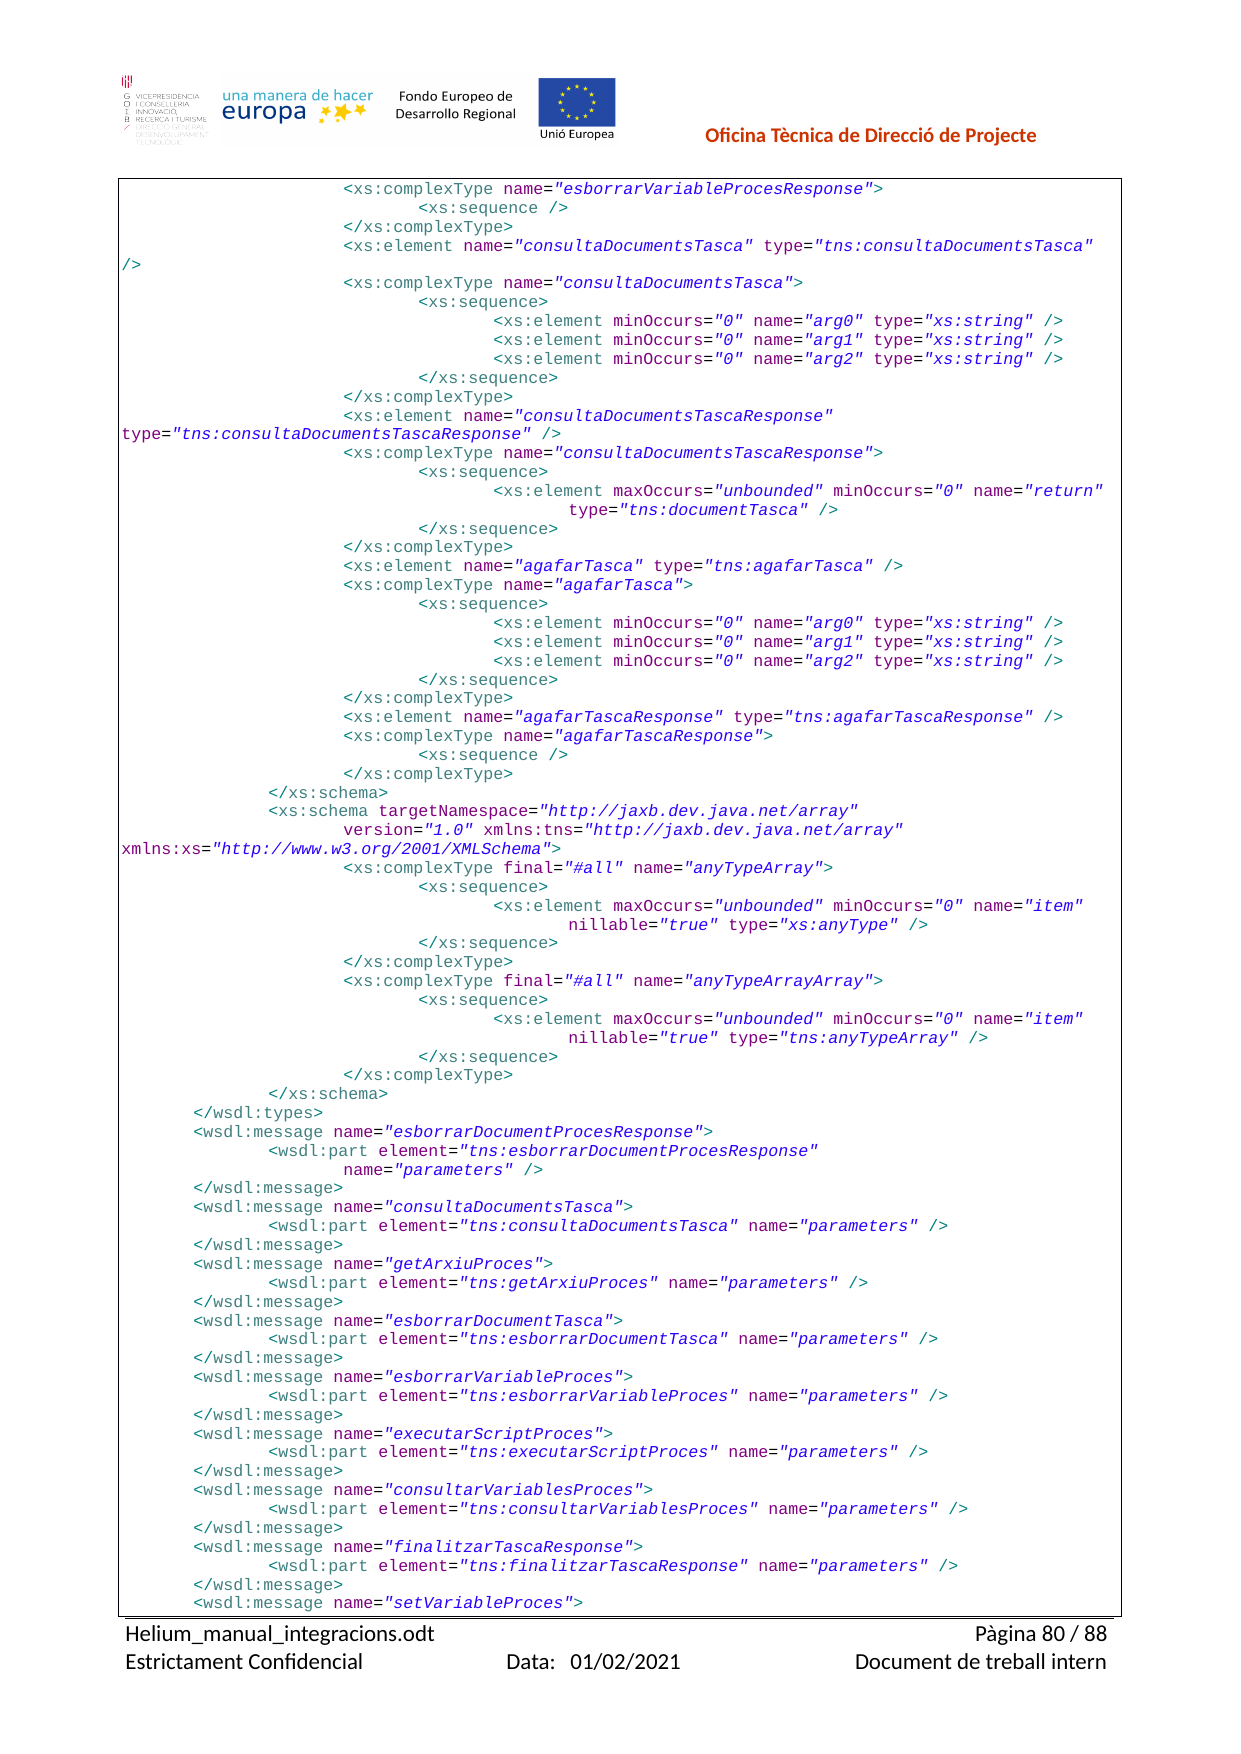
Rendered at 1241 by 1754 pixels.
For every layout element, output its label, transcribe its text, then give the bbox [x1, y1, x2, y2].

text <xs:sequence /> [119, 197, 1121, 215]
text </wsdl:message> [119, 1347, 1121, 1366]
text </xs:sequence> [119, 1045, 1121, 1064]
text <wsdl:part element="tns:consultarVariablesProces" name="parameters" /> [119, 1497, 1121, 1516]
text </xs:sequence> [119, 932, 1121, 951]
text <wsdl:part element="tns:finalitzarTascaResponse" name="parameters" /> [119, 1554, 1121, 1573]
text <wsdl:part element="tns:getArxiuProces" name="parameters" /> [119, 1271, 1121, 1290]
text </wsdl:message> [119, 1403, 1121, 1422]
text nillable="true" type="tns:anyTypeArray" /> [119, 1026, 1121, 1045]
text </wsdl:message> [119, 1573, 1121, 1592]
text nillable="true" type="xs:anyType" /> [119, 913, 1121, 932]
text <xs:sequence> [119, 461, 1121, 479]
text <xs:complexType name="consultaDocumentsTascaResponse"> [119, 442, 1121, 461]
text <xs:element name="consultaDocumentsTascaResponse" type="tns:consultaDocumentsTascaResponse" /> [119, 404, 1121, 442]
text </xs:complexType> [119, 215, 1121, 234]
text </xs:sequence> [119, 366, 1121, 385]
text </xs:sequence> [119, 517, 1121, 536]
text </xs:schema> [119, 781, 1121, 800]
text </wsdl:message> [119, 1233, 1121, 1252]
text <wsdl:message name="esborrarVariableProces"> [119, 1366, 1121, 1384]
text <xs:element name="agafarTasca" type="tns:agafarTasca" /> [119, 555, 1121, 574]
text <xs:element minOccurs="0" name="arg2" type="xs:string" /> [119, 649, 1121, 668]
text type="tns:documentTasca" /> [119, 498, 1121, 517]
text <xs:complexType name="consultaDocumentsTasca"> [119, 272, 1121, 291]
picture [219, 73, 621, 147]
text <wsdl:part element="tns:esborrarDocumentProcesResponse" [119, 1139, 1121, 1158]
text </xs:schema> [119, 1083, 1121, 1102]
text <xs:sequence /> [119, 743, 1121, 762]
text </xs:complexType> [119, 536, 1121, 555]
text </wsdl:message> [119, 1516, 1121, 1535]
text <xs:sequence> [119, 988, 1121, 1007]
text <xs:complexType final="#all" name="anyTypeArray"> [119, 856, 1121, 875]
text version="1.0" xmlns:tns="http://jaxb.dev.java.net/array" xmlns:xs="http://www.w3.org/2001/XMLSchema"> [119, 819, 1121, 856]
text <xs:schema targetNamespace="http://jaxb.dev.java.net/array" [119, 800, 1121, 819]
text <wsdl:message name="setVariableProces"> [119, 1592, 1121, 1616]
text name="parameters" /> [119, 1158, 1121, 1177]
text <xs:element name="agafarTascaResponse" type="tns:agafarTascaResponse" /> [119, 706, 1121, 724]
text <xs:element maxOccurs="unbounded" minOccurs="0" name="item" [119, 1007, 1121, 1026]
text <wsdl:message name="executarScriptProces"> [119, 1422, 1121, 1441]
text <xs:complexType final="#all" name="anyTypeArrayArray"> [119, 969, 1121, 988]
text <wsdl:message name="esborrarDocumentProcesResponse"> [119, 1120, 1121, 1139]
text <xs:sequence> [119, 592, 1121, 611]
text <wsdl:part element="tns:consultaDocumentsTasca" name="parameters" /> [119, 1215, 1121, 1233]
text <xs:element maxOccurs="unbounded" minOccurs="0" name="item" [119, 894, 1121, 913]
text </xs:complexType> [119, 687, 1121, 706]
text <xs:element minOccurs="0" name="arg0" type="xs:string" /> [119, 310, 1121, 328]
text <xs:element minOccurs="0" name="arg0" type="xs:string" /> [119, 611, 1121, 630]
text <wsdl:part element="tns:esborrarDocumentTasca" name="parameters" /> [119, 1328, 1121, 1347]
text <wsdl:part element="tns:esborrarVariableProces" name="parameters" /> [119, 1384, 1121, 1403]
text </wsdl:message> [119, 1460, 1121, 1479]
text <wsdl:message name="consultaDocumentsTasca"> [119, 1196, 1121, 1215]
text </wsdl:message> [119, 1177, 1121, 1196]
text </xs:complexType> [119, 951, 1121, 969]
text <wsdl:message name="getArxiuProces"> [119, 1252, 1121, 1271]
text <xs:complexType name="agafarTasca"> [119, 574, 1121, 592]
text <xs:sequence> [119, 291, 1121, 310]
text </wsdl:types> [119, 1102, 1121, 1120]
text <xs:sequence> [119, 875, 1121, 894]
text <xs:complexType name="esborrarVariableProcesResponse"> [119, 179, 1121, 197]
text <wsdl:message name="esborrarDocumentTasca"> [119, 1309, 1121, 1328]
text <xs:element minOccurs="0" name="arg2" type="xs:string" /> [119, 347, 1121, 366]
text </xs:complexType> [119, 762, 1121, 781]
picture [118, 73, 213, 147]
text </xs:sequence> [119, 668, 1121, 687]
text <xs:complexType name="agafarTascaResponse"> [119, 724, 1121, 743]
text <xs:element minOccurs="0" name="arg1" type="xs:string" /> [119, 328, 1121, 347]
text </xs:complexType> [119, 1064, 1121, 1083]
text <xs:element name="consultaDocumentsTasca" type="tns:consultaDocumentsTasca" /> [119, 234, 1121, 272]
text <wsdl:part element="tns:executarScriptProces" name="parameters" /> [119, 1441, 1121, 1460]
text <xs:element maxOccurs="unbounded" minOccurs="0" name="return" [119, 479, 1121, 498]
text </xs:complexType> [119, 385, 1121, 404]
text <wsdl:message name="consultarVariablesProces"> [119, 1479, 1121, 1497]
text <wsdl:message name="finalitzarTascaResponse"> [119, 1535, 1121, 1554]
text <xs:element minOccurs="0" name="arg1" type="xs:string" /> [119, 630, 1121, 649]
text </wsdl:message> [119, 1290, 1121, 1309]
